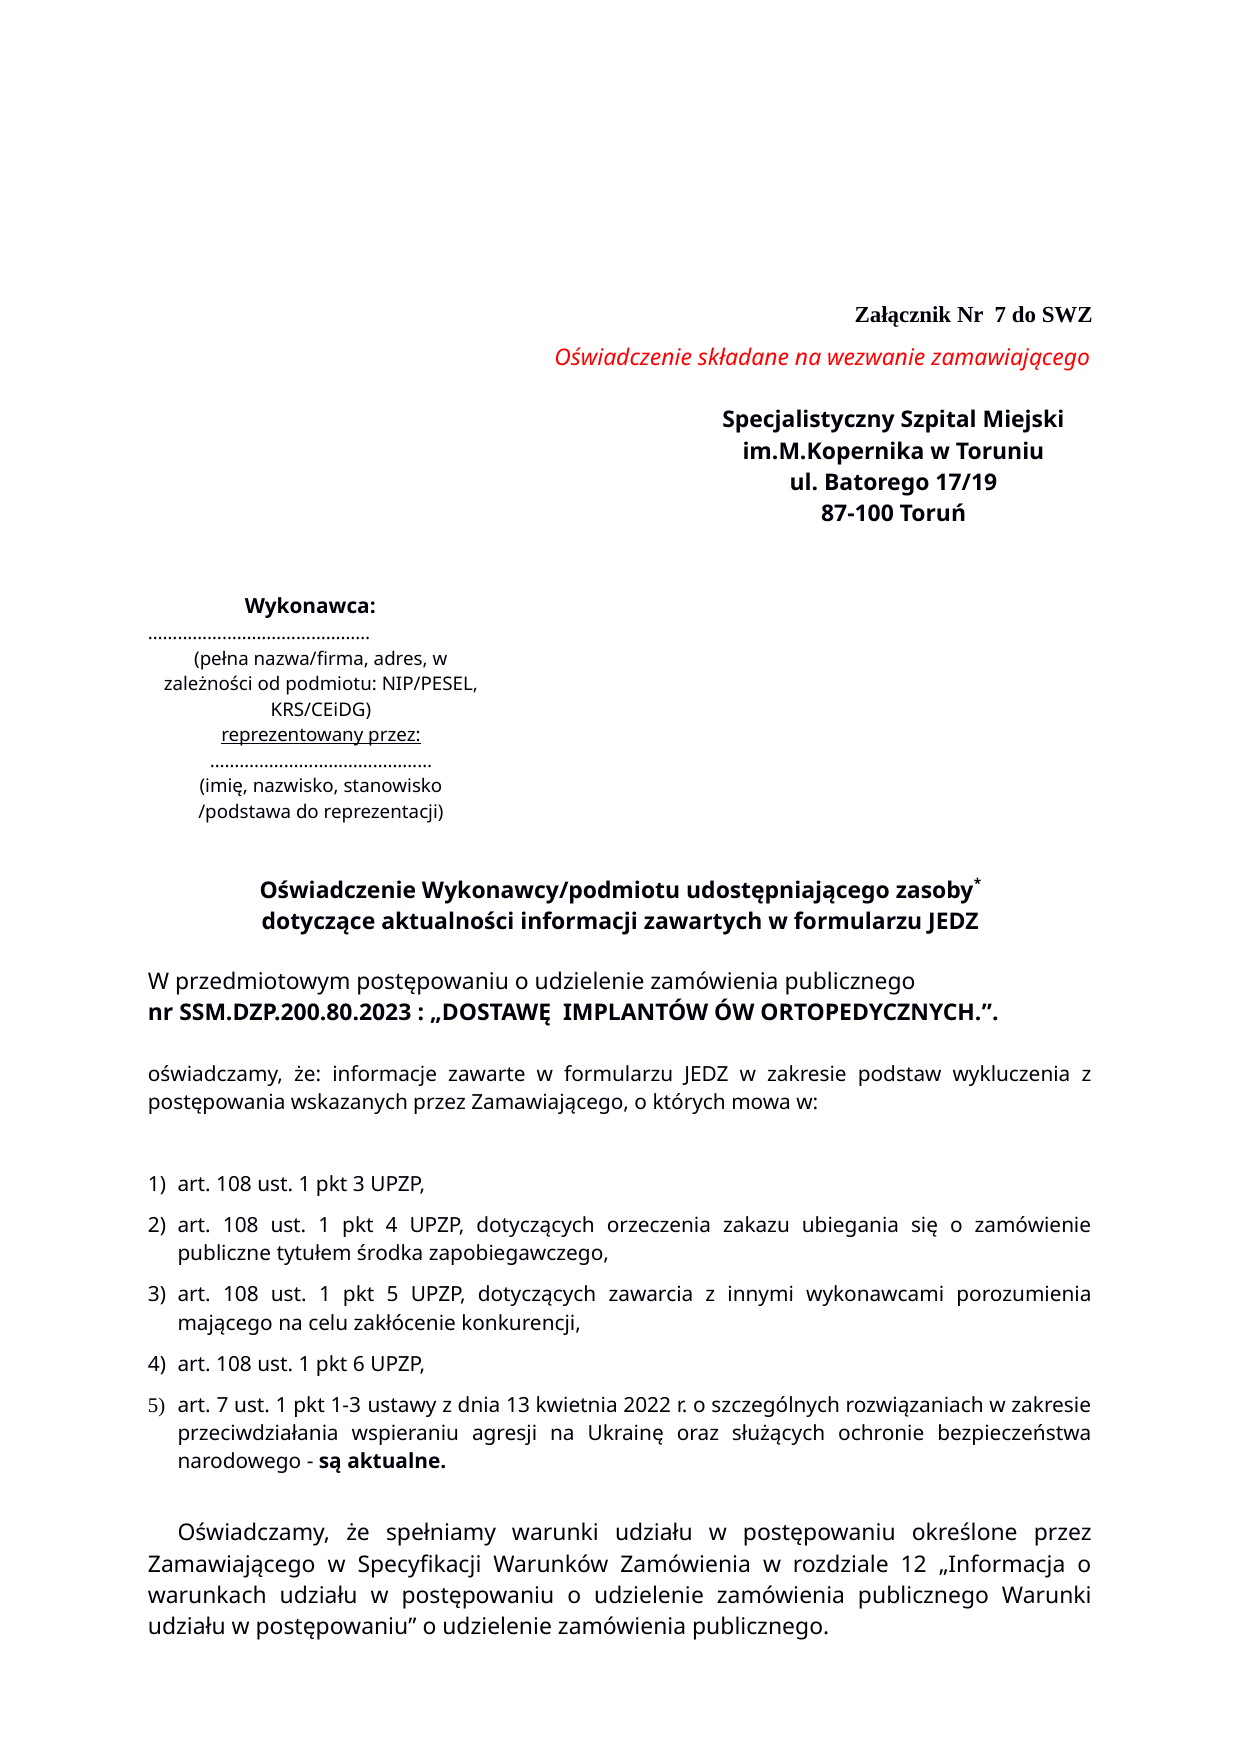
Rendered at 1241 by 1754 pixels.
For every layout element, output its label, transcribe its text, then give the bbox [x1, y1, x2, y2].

text W przedmiotowym postępowaniu o udzielenie zamówienia publicznego [148, 965, 1092, 996]
text ul. Batorego 17/19 87-100 Toruń [694, 466, 1092, 528]
list art. 108 ust. 1 pkt 6 UPZP, [148, 1349, 1092, 1377]
text Oświadczenie składane na wezwanie zamawiającego [148, 341, 1092, 372]
text nr SSM.DZP.200.80.2023 : „DOSTAWĘ IMPLANTÓW ÓW ORTOPEDYCZNYCH.”. [148, 996, 1092, 1027]
text Specjalistyczny Szpital Miejski im.M.Kopernika w Toruniu [694, 403, 1092, 466]
text Oświadczamy, że spełniamy warunki udziału w postępowaniu określone przez Zamawiającego w Specyfikacji Warunków Zamówienia w rozdziale 12 „Informacja o warunkach udziału w postępowaniu o udzielenie zamówienia publicznego Warunki udziału w postępowaniu” o udzielenie zamówienia publicznego. [148, 1516, 1092, 1641]
text ……………………………………… [148, 747, 493, 772]
text oświadczamy, że: informacje zawarte w formularzu JEDZ w zakresie podstaw wykluczenia z postępowania wskazanych przez Zamawiającego, o których mowa w: [148, 1059, 1092, 1116]
text reprezentowany przez: [148, 721, 493, 747]
text Wykonawca: [148, 591, 472, 619]
subtitle dotyczące aktualności informacji zawartych w formularzu JEDZ [148, 905, 1092, 936]
text Załącznik Nr 7 do SWZ [148, 301, 1092, 328]
text (pełna nazwa/firma, adres, w zależności od podmiotu: NIP/PESEL, KRS/CEiDG) [148, 645, 493, 721]
text ……………………………………… [148, 619, 472, 645]
list art. 108 ust. 1 pkt 4 UPZP, dotyczących orzeczenia zakazu ubiegania się o zamówienie publiczne tytułem środka zapobiegawczego, [148, 1210, 1092, 1267]
subtitle Oświadczenie Wykonawcy/podmiotu udostępniającego zasoby* [148, 874, 1092, 905]
list art. 108 ust. 1 pkt 3 UPZP, [148, 1169, 1092, 1197]
list art. 108 ust. 1 pkt 5 UPZP, dotyczących zawarcia z innymi wykonawcami porozumienia mającego na celu zakłócenie konkurencji, [148, 1279, 1092, 1336]
text (imię, nazwisko, stanowisko /podstawa do reprezentacji) [148, 772, 493, 823]
list art. 7 ust. 1 pkt 1-3 ustawy z dnia 13 kwietnia 2022 r. o szczególnych rozwiązaniach w zakresie przeciwdziałania wspieraniu agresji na Ukrainę oraz służących ochronie bezpieczeństwa narodowego - są aktualne. [148, 1390, 1092, 1475]
